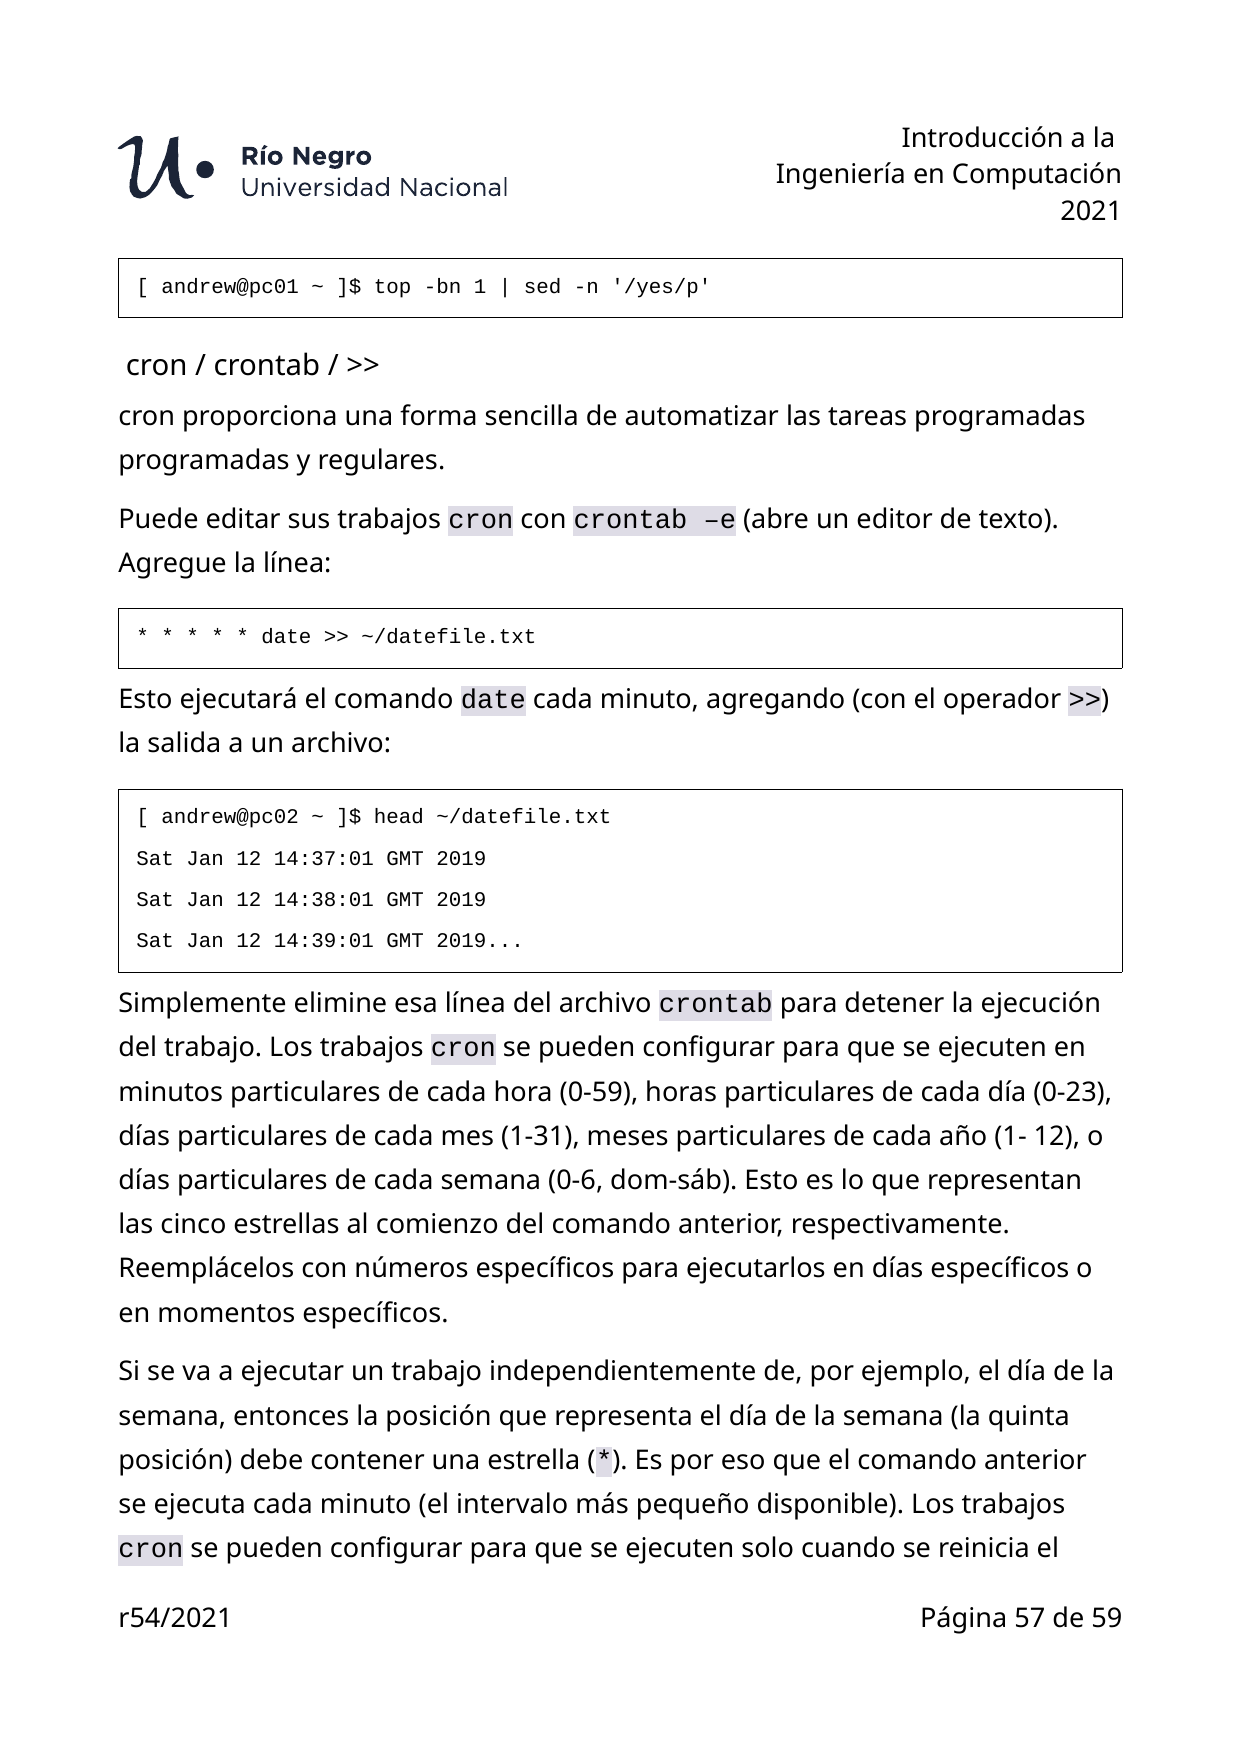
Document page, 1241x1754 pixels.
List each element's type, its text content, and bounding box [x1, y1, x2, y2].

text Sat Jan 12 14:39:01 GMT 2019... [119, 912, 1122, 972]
text [ andrew@pc02 ~ ]$ head ~/datefile.txt [119, 790, 1122, 830]
subtitle cron / crontab / >> [118, 344, 1122, 384]
text cron proporciona una forma sencilla de automatizar las tareas programadas programadas y regulares. [118, 396, 1122, 477]
text * * * * * date >> ~/datefile.txt [119, 609, 1122, 668]
text Sat Jan 12 14:37:01 GMT 2019 [119, 830, 1122, 871]
text [ andrew@pc01 ~ ]$ top -bn 1 | sed -n '/yes/p' [119, 259, 1122, 317]
text Esto ejecutará el comando date cada minuto, agregando (con el operador >>) la salida a un archivo: [118, 679, 1122, 761]
text Si se va a ejecutar un trabajo independientemente de, por ejemplo, el día de la semana, entonces la posición que representa el día de la semana (la quinta posición) debe contener una estrella (*). Es por eso que el comando anterior se ejecuta cada minuto (el intervalo más pequeño disponible). Los trabajos cron se pueden configurar para que se ejecuten solo cuando se reinicia el [118, 1352, 1122, 1566]
text Simplemente elimine esa línea del archivo crontab para detener la ejecución del trabajo. Los trabajos cron se pueden configurar para que se ejecuten en minutos particulares de cada hora (0-59), horas particulares de cada día (0-23), días particulares de cada mes (1-31), meses particulares de cada año (1- 12), o días particulares de cada semana (0-6, dom-sáb). Esto es lo que representan las cinco estrellas al comienzo del comando anterior, respectivamente. Reemplácelos con números específicos para ejecutarlos en días específicos o en momentos específicos. [118, 983, 1122, 1330]
text Sat Jan 12 14:38:01 GMT 2019 [119, 871, 1122, 912]
text Puede editar sus trabajos cron con crontab –e (abre un editor de texto). Agregue la línea: [118, 499, 1122, 581]
